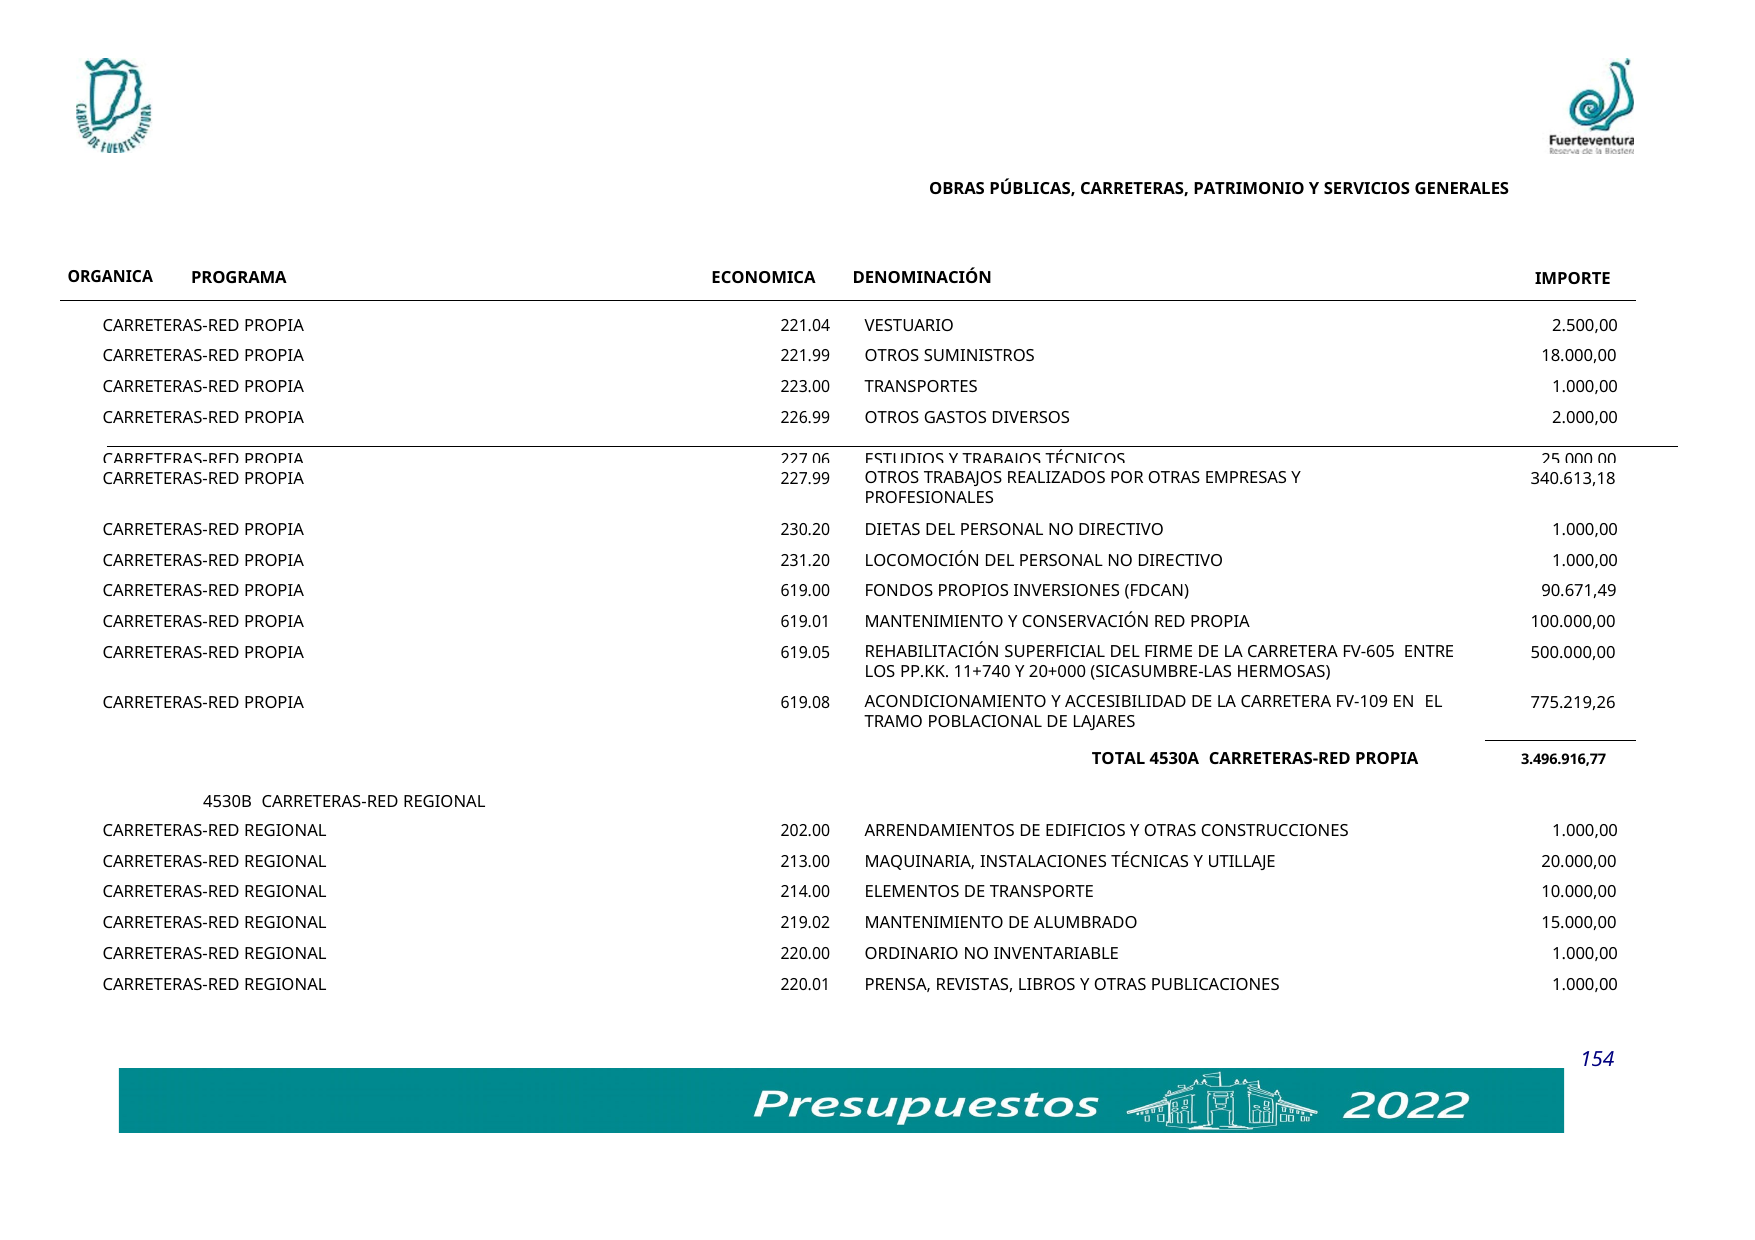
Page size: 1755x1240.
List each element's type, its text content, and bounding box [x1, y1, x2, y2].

table_cell 10.000,00 [1485, 876, 1636, 907]
table_cell [841, 432, 1485, 446]
table_cell FONDOS PROPIOS INVERSIONES (FDCAN) [841, 575, 1485, 606]
table_cell MANTENIMIENTO Y CONSERVACIÓN RED PROPIA [841, 606, 1485, 636]
table_cell 226.99 [532, 401, 841, 432]
table_cell [1485, 432, 1636, 446]
table_cell [532, 432, 841, 446]
table_cell PRENSA, REVISTAS, LIBROS Y OTRAS PUBLICACIONES [841, 968, 1485, 999]
table_cell 619.00 [532, 575, 841, 606]
table_cell 214.00 [532, 876, 841, 907]
table_cell 340.613,18 [1485, 463, 1636, 513]
table_cell CARRETERAS-RED REGIONAL [60, 876, 532, 907]
table_cell ORDINARIO NO INVENTARIABLE [841, 937, 1485, 968]
table_cell 15.000,00 [1485, 907, 1636, 937]
table_cell 219.02 [532, 907, 841, 937]
table_cell MANTENIMIENTO DE ALUMBRADO [841, 907, 1485, 937]
table_cell CARRETERAS-RED PROPIA [60, 514, 532, 544]
table_cell CARRETERAS-RED REGIONAL [60, 937, 532, 968]
table_cell 1.000,00 [1485, 937, 1636, 968]
table_cell CARRETERAS-RED PROPIA [60, 340, 532, 371]
table_cell 223.00 [532, 371, 841, 401]
table_cell CARRETERAS-RED PROPIA [60, 575, 532, 606]
table_cell [532, 740, 841, 768]
table_cell 1.000,00 [1485, 544, 1636, 575]
table_cell ELEMENTOS DE TRANSPORTE [841, 876, 1485, 907]
table_cell CARRETERAS-RED REGIONAL [60, 907, 532, 937]
table_cell 25.000,00 [1485, 447, 1636, 463]
table_cell CARRETERAS-RED PROPIA [60, 432, 532, 463]
table_cell DIETAS DEL PERSONAL NO DIRECTIVO [841, 514, 1485, 544]
table_cell CARRETERAS-RED PROPIA [60, 401, 532, 432]
table_cell CARRETERAS-RED PROPIA [60, 301, 532, 340]
table_cell MAQUINARIA, INSTALACIONES TÉCNICAS Y UTILLAJE [841, 845, 1485, 876]
table_cell 227.06 [532, 447, 841, 463]
table_cell 2.000,00 [1485, 401, 1636, 432]
table_cell OTROS GASTOS DIVERSOS [841, 401, 1485, 432]
table_cell VESTUARIO [841, 301, 1485, 340]
table_cell CARRETERAS-RED PROPIA [60, 606, 532, 636]
table_cell 1.000,00 [1485, 371, 1636, 401]
table_cell CARRETERAS-RED REGIONAL [60, 968, 532, 999]
table_cell CARRETERAS-RED PROPIA [60, 636, 532, 687]
table_cell 100.000,00 [1485, 606, 1636, 636]
table_header ECONOMICA [532, 258, 841, 300]
table_cell 4530B CARRETERAS-RED REGIONAL [60, 768, 1636, 815]
table_cell LOCOMOCIÓN DEL PERSONAL NO DIRECTIVO [841, 544, 1485, 575]
table_cell 619.08 [532, 687, 841, 740]
table_cell 221.04 [532, 301, 841, 340]
table_header DENOMINACIÓN [841, 258, 1485, 300]
table_cell ESTUDIOS Y TRABAJOS TÉCNICOS [841, 447, 1485, 463]
table_cell [60, 740, 532, 768]
table_cell 619.01 [532, 606, 841, 636]
table_cell 775.219,26 [1485, 687, 1636, 740]
table_cell 500.000,00 [1485, 636, 1636, 687]
table_cell 90.671,49 [1485, 575, 1636, 606]
table_cell 213.00 [532, 845, 841, 876]
table_cell ACONDICIONAMIENTO Y ACCESIBILIDAD DE LA CARRETERA FV-109 EN EL TRAMO POBLACIONAL DE LAJARES [841, 687, 1485, 740]
table_cell TOTAL 4530A CARRETERAS-RED PROPIA [841, 740, 1485, 768]
table_cell 619.05 [532, 636, 841, 687]
table_cell 220.00 [532, 937, 841, 968]
table_cell 2.500,00 [1485, 301, 1636, 340]
table_cell OTROS TRABAJOS REALIZADOS POR OTRAS EMPRESAS Y PROFESIONALES [841, 463, 1485, 513]
table_cell 231.20 [532, 544, 841, 575]
table_cell 221.99 [532, 340, 841, 371]
table_cell 1.000,00 [1485, 815, 1636, 845]
table_cell CARRETERAS-RED PROPIA [60, 687, 532, 740]
table_cell CARRETERAS-RED PROPIA [60, 463, 532, 513]
table_cell CARRETERAS-RED PROPIA [60, 371, 532, 401]
table_cell ARRENDAMIENTOS DE EDIFICIOS Y OTRAS CONSTRUCCIONES [841, 815, 1485, 845]
table_cell 220.01 [532, 968, 841, 999]
table_cell TRANSPORTES [841, 371, 1485, 401]
table_cell OTROS SUMINISTROS [841, 340, 1485, 371]
table_cell 1.000,00 [1485, 514, 1636, 544]
table_cell 20.000,00 [1485, 845, 1636, 876]
table_cell 18.000,00 [1485, 340, 1636, 371]
table_cell 1.000,00 [1485, 968, 1636, 999]
table_cell 227.99 [532, 463, 841, 513]
table_cell 3.496.916,77 [1485, 741, 1636, 768]
table_cell 230.20 [532, 514, 841, 544]
table_header IMPORTE [1485, 258, 1636, 300]
table_header ORGANICA PROGRAMA [60, 258, 532, 300]
table_cell CARRETERAS-RED REGIONAL [60, 845, 532, 876]
table_cell CARRETERAS-RED REGIONAL [60, 815, 532, 845]
table_cell 202.00 [532, 815, 841, 845]
table_cell REHABILITACIÓN SUPERFICIAL DEL FIRME DE LA CARRETERA FV-605 ENTRE LOS PP.KK. 11+740 Y 20+000 (SICASUMBRE-LAS HERMOSAS) [841, 636, 1485, 687]
table_cell CARRETERAS-RED PROPIA [60, 544, 532, 575]
